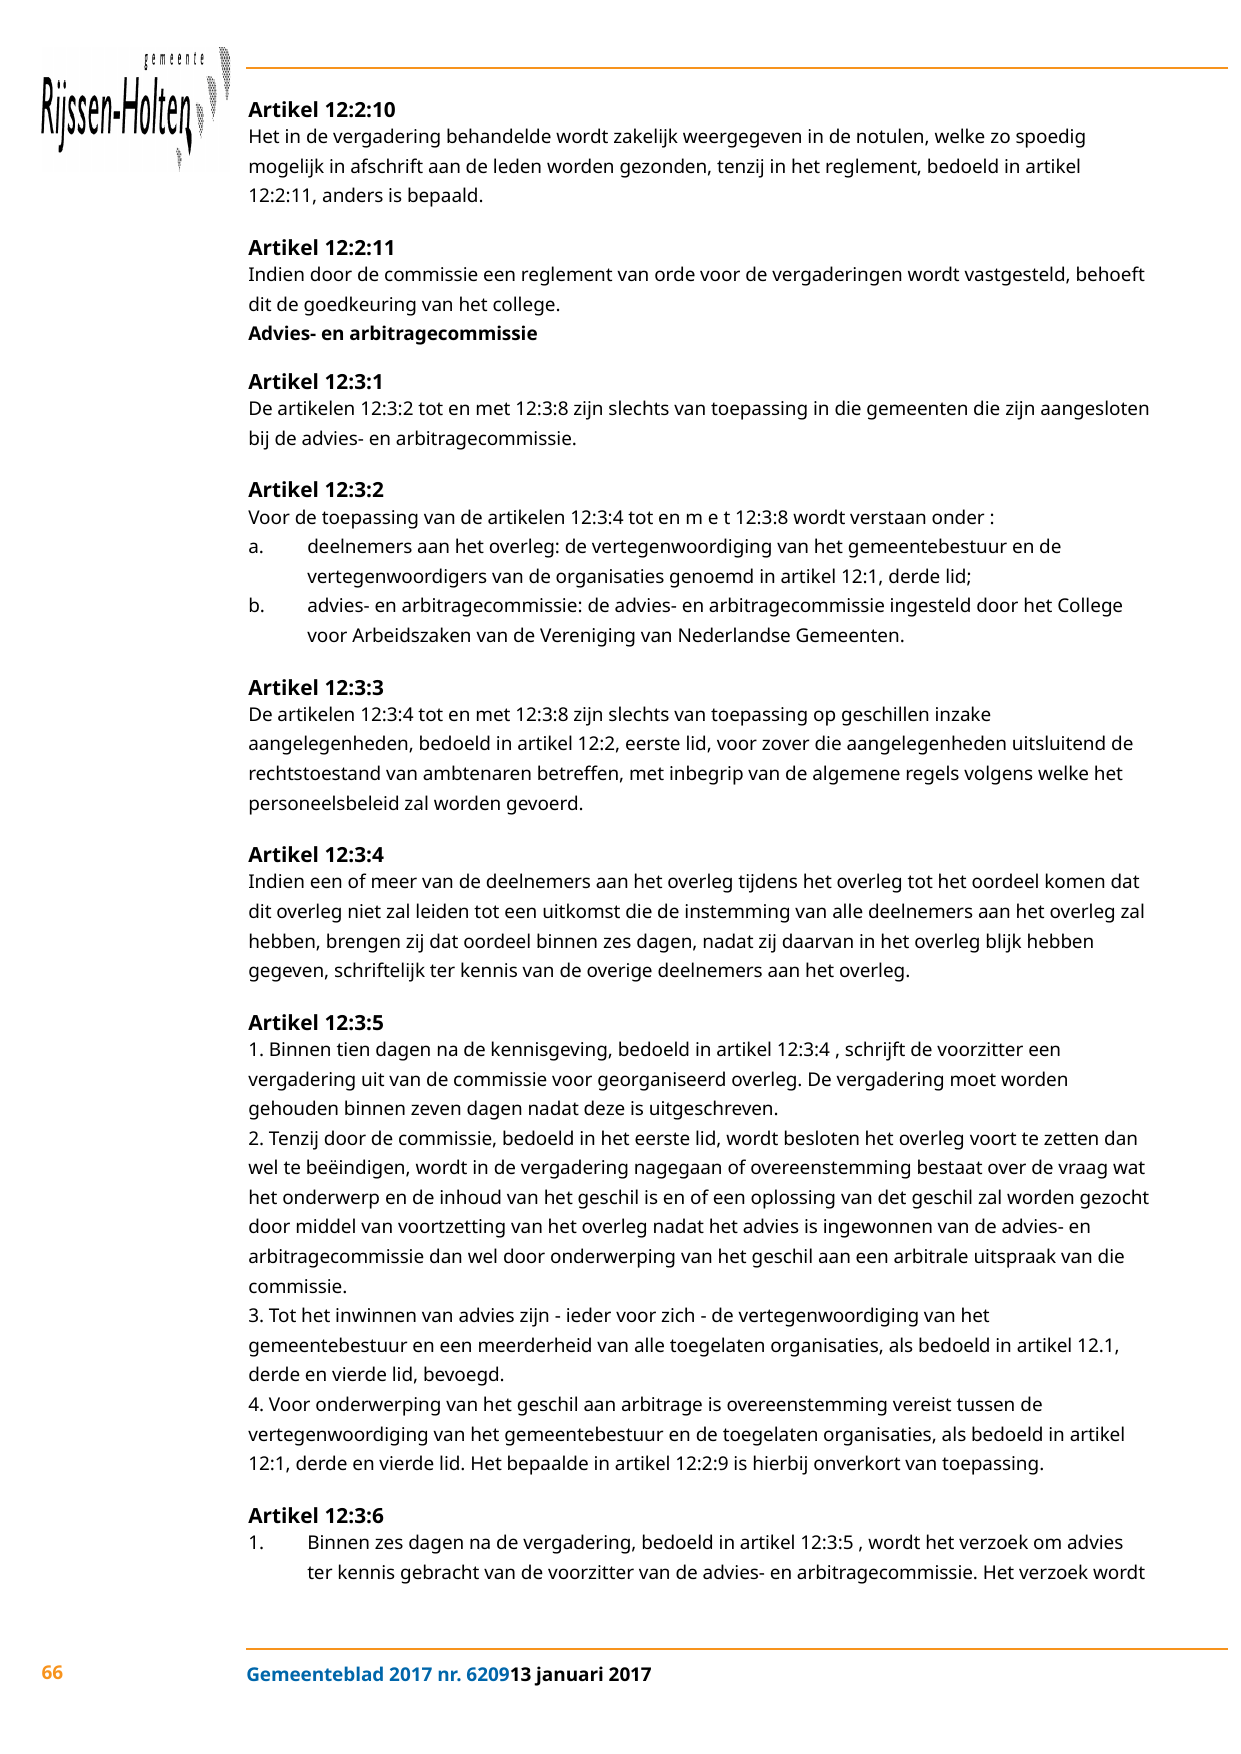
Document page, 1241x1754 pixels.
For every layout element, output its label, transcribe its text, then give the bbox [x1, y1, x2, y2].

text Het in de vergadering behandelde wordt zakelijk weergegeven in de notulen, welke zo spoedig mogelijk in afschrift aan de leden worden gezonden, tenzij in het reglement, bedoeld in artikel 12:2:11, anders is bepaald. [248, 123, 1152, 208]
text Artikel 12:3:2 [248, 475, 1152, 504]
text Voor de toepassing van de artikelen 12:3:4 tot en m e t 12:3:8 wordt verstaan onder : [248, 504, 1152, 529]
text Indien door de commissie een reglement van orde voor de vergaderingen wordt vastgesteld, behoeft dit de goedkeuring van het college. [248, 261, 1152, 317]
text 1. Binnen tien dagen na de kennisgeving, bedoeld in artikel 12:3:4 , schrijft de voorzitter een vergadering uit van de commissie voor georganiseerd overleg. De vergadering moet worden gehouden binnen zeven dagen nadat deze is uitgeschreven. [248, 1036, 1152, 1121]
text Artikel 12:3:1 [248, 367, 1152, 395]
text Artikel 12:3:5 [248, 1008, 1152, 1036]
text Advies- en arbitragecommissie [248, 320, 1152, 346]
text 2. Tenzij door de commissie, bedoeld in het eerste lid, wordt besloten het overleg voort te zetten dan wel te beëindigen, wordt in de vergadering nagegaan of overeenstemming bestaat over de vraag wat het onderwerp en de inhoud van het geschil is en of een oplossing van det geschil zal worden gezocht door middel van voortzetting van het overleg nadat het advies is ingewonnen van de advies- en arbitragecommissie dan wel door onderwerping van het geschil aan een arbitrale uitspraak van die commissie. [248, 1125, 1152, 1299]
picture [41, 47, 231, 172]
text 3. Tot het inwinnen van advies zijn - ieder voor zich - de vertegenwoordiging van het gemeentebestuur en een meerderheid van alle toegelaten organisaties, als bedoeld in artikel 12.1, derde en vierde lid, bevoegd. [248, 1302, 1152, 1387]
list Binnen zes dagen na de vergadering, bedoeld in artikel 12:3:5 , wordt het verzoek om advies ter kennis gebracht van de voorzitter van de advies- en arbitragecommissie. Het verzoek wordt [248, 1529, 1152, 1584]
text Artikel 12:2:10 [248, 95, 1152, 123]
text Artikel 12:2:11 [248, 233, 1152, 261]
text Artikel 12:3:6 [248, 1501, 1152, 1529]
list deelnemers aan het overleg: de vertegenwoordiging van het gemeentebestuur en de vertegenwoordigers van de organisaties genoemd in artikel 12:1, derde lid; [248, 533, 1152, 589]
list advies- en arbitragecommissie: de advies- en arbitragecommissie ingesteld door het College voor Arbeidszaken van de Vereniging van Nederlandse Gemeenten. [248, 593, 1152, 648]
text Artikel 12:3:3 [248, 673, 1152, 701]
text 4. Voor onderwerping van het geschil aan arbitrage is overeenstemming vereist tussen de vertegenwoordiging van het gemeentebestuur en de toegelaten organisaties, als bedoeld in artikel 12:1, derde en vierde lid. Het bepaalde in artikel 12:2:9 is hierbij onverkort van toepassing. [248, 1391, 1152, 1476]
text Artikel 12:3:4 [248, 840, 1152, 869]
text Indien een of meer van de deelnemers aan het overleg tijdens het overleg tot het oordeel komen dat dit overleg niet zal leiden tot een uitkomst die de instemming van alle deelnemers aan het overleg zal hebben, brengen zij dat oordeel binnen zes dagen, nadat zij daarvan in het overleg blijk hebben gegeven, schriftelijk ter kennis van de overige deelnemers aan het overleg. [248, 869, 1152, 983]
text De artikelen 12:3:4 tot en met 12:3:8 zijn slechts van toepassing op geschillen inzake aangelegenheden, bedoeld in artikel 12:2, eerste lid, voor zover die aangelegenheden uitsluitend de rechtstoestand van ambtenaren betreffen, met inbegrip van de algemene regels volgens welke het personeelsbeleid zal worden gevoerd. [248, 701, 1152, 816]
text De artikelen 12:3:2 tot en met 12:3:8 zijn slechts van toepassing in die gemeenten die zijn aangesloten bij de advies- en arbitragecommissie. [248, 395, 1152, 451]
